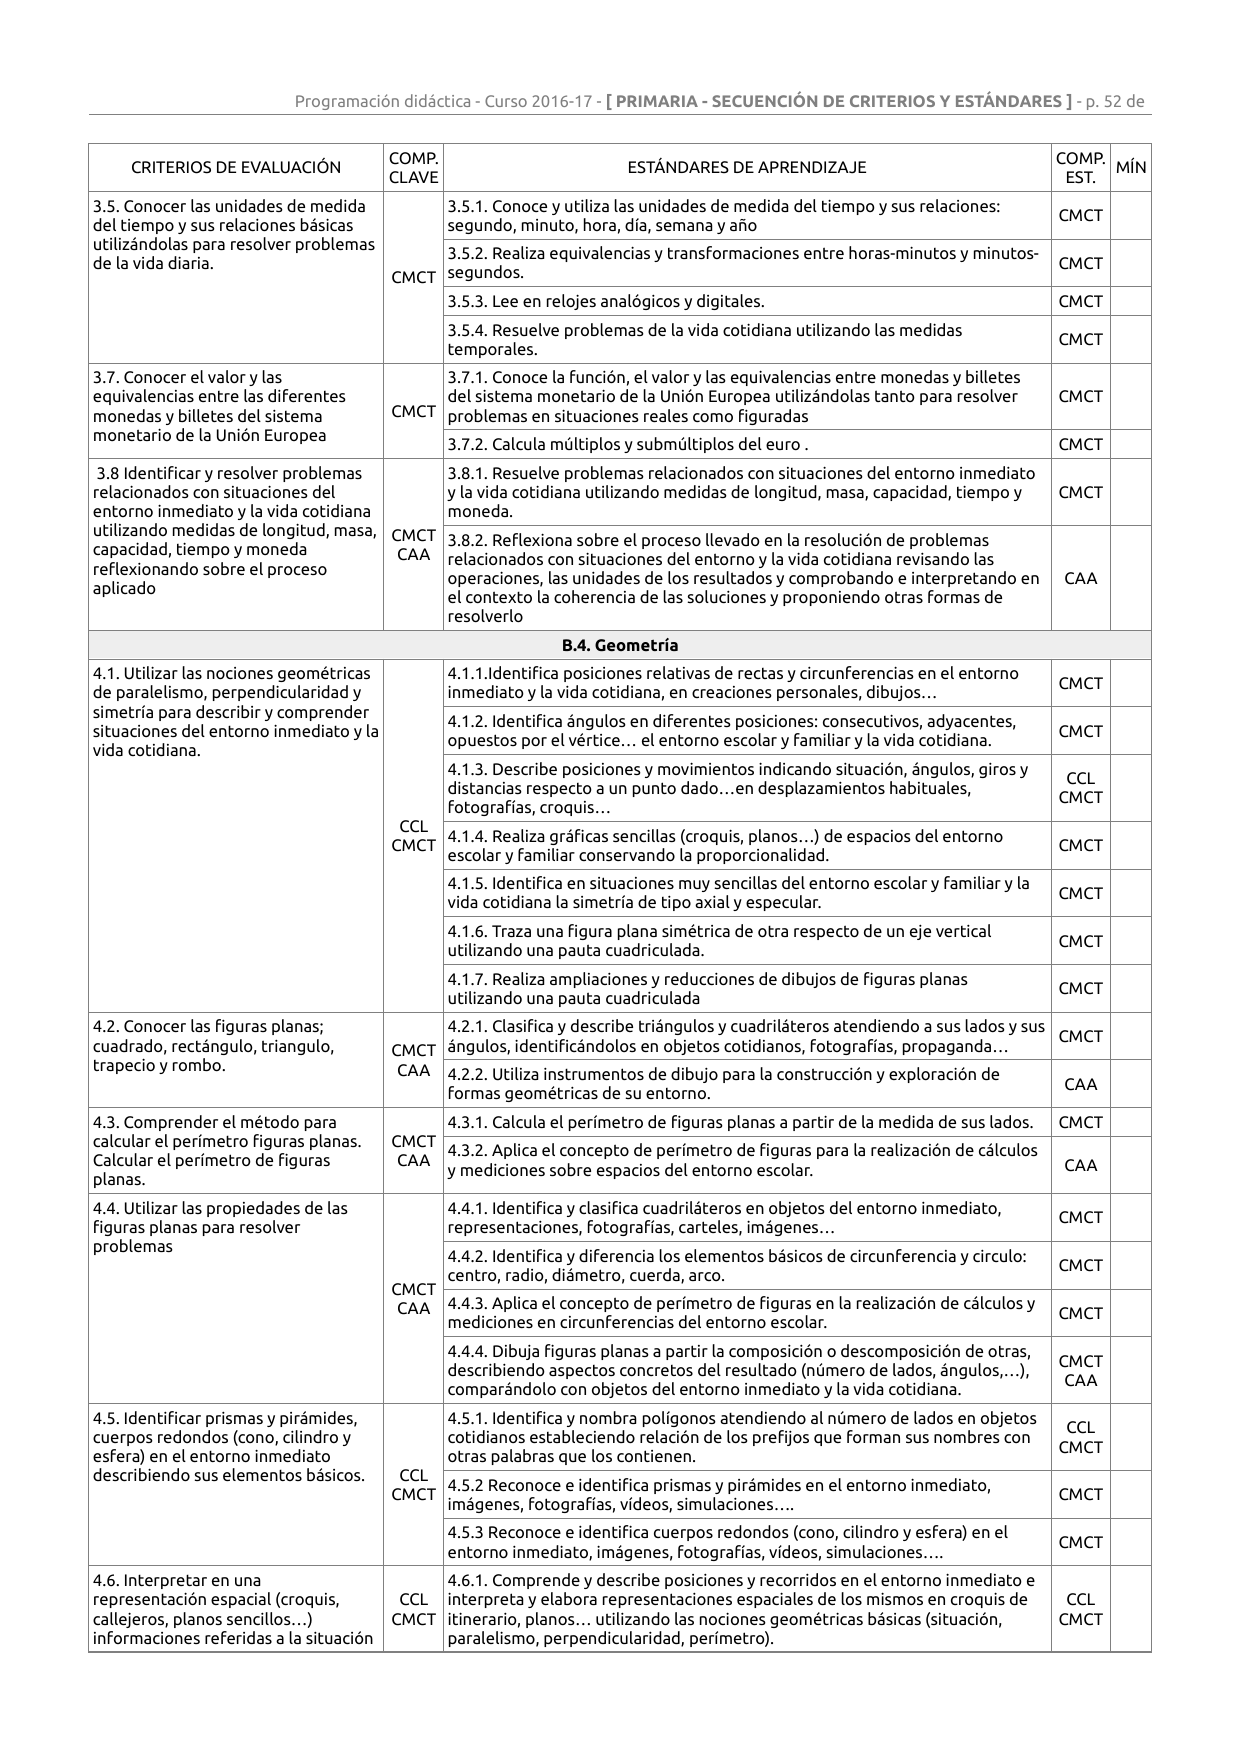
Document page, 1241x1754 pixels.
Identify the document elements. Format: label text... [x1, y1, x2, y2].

table_cell [1111, 526, 1151, 630]
table_cell CMCT [1052, 1290, 1110, 1336]
table_cell CCL CMCT [384, 1404, 443, 1565]
table_cell [1111, 192, 1151, 238]
table_cell 4.1.5. Identifica en situaciones muy sencillas del entorno escolar y familiar y la vida cotidiana la simetría de tipo axial y especular. [444, 870, 1051, 916]
table_cell 3.5.3. Lee en relojes analógicos y digitales. [444, 287, 1051, 315]
table_cell 4.5.2 Reconoce e identifica prismas y pirámides en el entorno inmediato, imágenes, fotografías, vídeos, simulaciones…. [444, 1471, 1051, 1518]
table_header ESTÁNDARES DE APRENDIZAJE [444, 144, 1051, 191]
table_cell 4.1.4. Realiza gráficas sencillas (croquis, planos…) de espacios del entorno escolar y familiar conservando la proporcionalidad. [444, 822, 1051, 868]
table_cell [1111, 1013, 1151, 1059]
table_cell 4.3.1. Calcula el perímetro de figuras planas a partir de la medida de sus lados. [444, 1108, 1051, 1136]
table_cell CCL CMCT [1052, 1566, 1110, 1651]
table_cell [1111, 660, 1151, 706]
table_cell [1111, 1519, 1151, 1565]
table_cell [1111, 755, 1151, 821]
table_cell CMCT [1052, 965, 1110, 1012]
table_cell 4.1.3. Describe posiciones y movimientos indicando situación, ángulos, giros y distancias respecto a un punto dado…en desplazamientos habituales, fotografías, croquis… [444, 755, 1051, 821]
table_cell CMCT [1052, 660, 1110, 706]
table_cell 4.1. Utilizar las nociones geométricas de paralelismo, perpendicularidad y simetría para describir y comprender situaciones del entorno inmediato y la vida cotidiana. [89, 660, 383, 1012]
table_cell 4.4.1. Identifica y clasifica cuadriláteros en objetos del entorno inmediato, representaciones, fotografías, carteles, imágenes… [444, 1194, 1051, 1241]
table_cell [1111, 1108, 1151, 1136]
table_cell CMCT [1052, 870, 1110, 916]
table_cell 3.8.2. Reflexiona sobre el proceso llevado en la resolución de problemas relacionados con situaciones del entorno y la vida cotidiana revisando las operaciones, las unidades de los resultados y comprobando e interpretando en el contexto la coherencia de las soluciones y proponiendo otras formas de resolverlo [444, 526, 1051, 630]
table_cell [1111, 870, 1151, 916]
table_cell 4.4. Utilizar las propiedades de las figuras planas para resolver problemas [89, 1194, 383, 1403]
table_cell CMCT [1052, 287, 1110, 315]
table_cell 4.4.4. Dibuja figuras planas a partir la composición o descomposición de otras, describiendo aspectos concretos del resultado (número de lados, ángulos,…), comparándolo con objetos del entorno inmediato y la vida cotidiana. [444, 1337, 1051, 1403]
table_cell [1111, 707, 1151, 754]
table_cell CMCT [1052, 240, 1110, 286]
table_cell CMCT CAA [384, 1194, 443, 1403]
table_cell [1111, 316, 1151, 362]
table_cell CAA [1052, 526, 1110, 630]
table_header MÍN [1111, 144, 1151, 191]
table_cell CMCT [384, 192, 443, 362]
table_cell 3.8.1. Resuelve problemas relacionados con situaciones del entorno inmediato y la vida cotidiana utilizando medidas de longitud, masa, capacidad, tiempo y moneda. [444, 459, 1051, 525]
table_cell [1111, 965, 1151, 1012]
table_cell [1111, 917, 1151, 964]
table_cell [1111, 1242, 1151, 1288]
table_cell [1111, 1137, 1151, 1193]
table_cell 4.1.7. Realiza ampliaciones y reducciones de dibujos de figuras planas utilizando una pauta cuadriculada [444, 965, 1051, 1012]
table_cell CAA [1052, 1137, 1110, 1193]
table_cell B.4. Geometría [89, 631, 1151, 658]
table_cell 3.5.1. Conoce y utiliza las unidades de medida del tiempo y sus relaciones: segundo, minuto, hora, día, semana y año [444, 192, 1051, 238]
table_cell CMCT [1052, 1013, 1110, 1059]
table_cell 4.3.2. Aplica el concepto de perímetro de figuras para la realización de cálculos y mediciones sobre espacios del entorno escolar. [444, 1137, 1051, 1193]
table_cell 4.5. Identificar prismas y pirámides, cuerpos redondos (cono, cilindro y esfera) en el entorno inmediato describiendo sus elementos básicos. [89, 1404, 383, 1565]
table_cell CMCT CAA [384, 1013, 443, 1107]
table_cell CMCT [1052, 316, 1110, 362]
table_header COMP. CLAVE [384, 144, 443, 191]
table_cell CMCT CAA [1052, 1337, 1110, 1403]
table_cell [1111, 1337, 1151, 1403]
table_cell CCL CMCT [1052, 755, 1110, 821]
table_cell CCL CMCT [384, 660, 443, 1012]
table_cell 4.1.2. Identifica ángulos en diferentes posiciones: consecutivos, adyacentes, opuestos por el vértice… el entorno escolar y familiar y la vida cotidiana. [444, 707, 1051, 754]
table_cell [1111, 1194, 1151, 1241]
table_cell 3.5. Conocer las unidades de medida del tiempo y sus relaciones básicas utilizándolas para resolver problemas de la vida diaria. [89, 192, 383, 362]
table_cell 3.7.1. Conoce la función, el valor y las equivalencias entre monedas y billetes del sistema monetario de la Unión Europea utilizándolas tanto para resolver problemas en situaciones reales como figuradas [444, 364, 1051, 429]
table_cell [1111, 1060, 1151, 1107]
table_header COMP. EST. [1052, 144, 1110, 191]
table_cell 3.5.2. Realiza equivalencias y transformaciones entre horas-minutos y minutos-segundos. [444, 240, 1051, 286]
table_cell [1111, 459, 1151, 525]
table_cell 4.4.3. Aplica el concepto de perímetro de figuras en la realización de cálculos y mediciones en circunferencias del entorno escolar. [444, 1290, 1051, 1336]
table_cell 4.1.6. Traza una figura plana simétrica de otra respecto de un eje vertical utilizando una pauta cuadriculada. [444, 917, 1051, 964]
table_cell 3.7.2. Calcula múltiplos y submúltiplos del euro . [444, 430, 1051, 458]
table_cell CMCT [1052, 459, 1110, 525]
table_cell [1111, 287, 1151, 315]
table_cell [1111, 822, 1151, 868]
table_cell [1111, 430, 1151, 458]
table_cell CMCT [1052, 1242, 1110, 1288]
table_cell CMCT [1052, 917, 1110, 964]
table_cell CMCT [1052, 1471, 1110, 1518]
table_cell CMCT CAA [384, 1108, 443, 1193]
table_cell 4.5.3 Reconoce e identifica cuerpos redondos (cono, cilindro y esfera) en el entorno inmediato, imágenes, fotografías, vídeos, simulaciones…. [444, 1519, 1051, 1565]
table_cell CMCT CAA [384, 459, 443, 630]
table_cell 4.3. Comprender el método para calcular el perímetro figuras planas. Calcular el perímetro de figuras planas. [89, 1108, 383, 1193]
table_cell 4.6. Interpretar en una representación espacial (croquis, callejeros, planos sencillos…) informaciones referidas a la situación [89, 1566, 383, 1651]
table_cell 4.2.1. Clasifica y describe triángulos y cuadriláteros atendiendo a sus lados y sus ángulos, identificándolos en objetos cotidianos, fotografías, propaganda… [444, 1013, 1051, 1059]
table_header CRITERIOS DE EVALUACIÓN [89, 144, 383, 191]
table_cell 4.4.2. Identifica y diferencia los elementos básicos de circunferencia y circulo: centro, radio, diámetro, cuerda, arco. [444, 1242, 1051, 1288]
table_cell [1111, 1290, 1151, 1336]
table_cell CMCT [1052, 707, 1110, 754]
table_cell CCL CMCT [384, 1566, 443, 1651]
table_cell 4.2. Conocer las figuras planas; cuadrado, rectángulo, triangulo, trapecio y rombo. [89, 1013, 383, 1107]
table_cell CMCT [1052, 364, 1110, 429]
table_cell CMCT [1052, 1194, 1110, 1241]
table_cell CMCT [1052, 1108, 1110, 1136]
table_cell [1111, 1471, 1151, 1518]
table_cell CMCT [384, 364, 443, 458]
table_cell 3.8 Identificar y resolver problemas relacionados con situaciones del entorno inmediato y la vida cotidiana utilizando medidas de longitud, masa, capacidad, tiempo y moneda reflexionando sobre el proceso aplicado [89, 459, 383, 630]
table_cell 4.5.1. Identifica y nombra polígonos atendiendo al número de lados en objetos cotidianos estableciendo relación de los prefijos que forman sus nombres con otras palabras que los contienen. [444, 1404, 1051, 1470]
table_cell [1111, 364, 1151, 429]
table_cell CMCT [1052, 1519, 1110, 1565]
table_cell 3.5.4. Resuelve problemas de la vida cotidiana utilizando las medidas temporales. [444, 316, 1051, 362]
table_cell 4.1.1.Identifica posiciones relativas de rectas y circunferencias en el entorno inmediato y la vida cotidiana, en creaciones personales, dibujos… [444, 660, 1051, 706]
table_cell 3.7. Conocer el valor y las equivalencias entre las diferentes monedas y billetes del sistema monetario de la Unión Europea [89, 364, 383, 458]
table_cell 4.2.2. Utiliza instrumentos de dibujo para la construcción y exploración de formas geométricas de su entorno. [444, 1060, 1051, 1107]
table_cell 4.6.1. Comprende y describe posiciones y recorridos en el entorno inmediato e interpreta y elabora representaciones espaciales de los mismos en croquis de itinerario, planos… utilizando las nociones geométricas básicas (situación, paralelismo, perpendicularidad, perímetro). [444, 1566, 1051, 1651]
table_cell [1111, 1404, 1151, 1470]
table_cell [1111, 240, 1151, 286]
table_cell CMCT [1052, 430, 1110, 458]
table_cell CCL CMCT [1052, 1404, 1110, 1470]
table_cell CMCT [1052, 192, 1110, 238]
table_cell CAA [1052, 1060, 1110, 1107]
table_cell CMCT [1052, 822, 1110, 868]
table_cell [1111, 1566, 1151, 1651]
